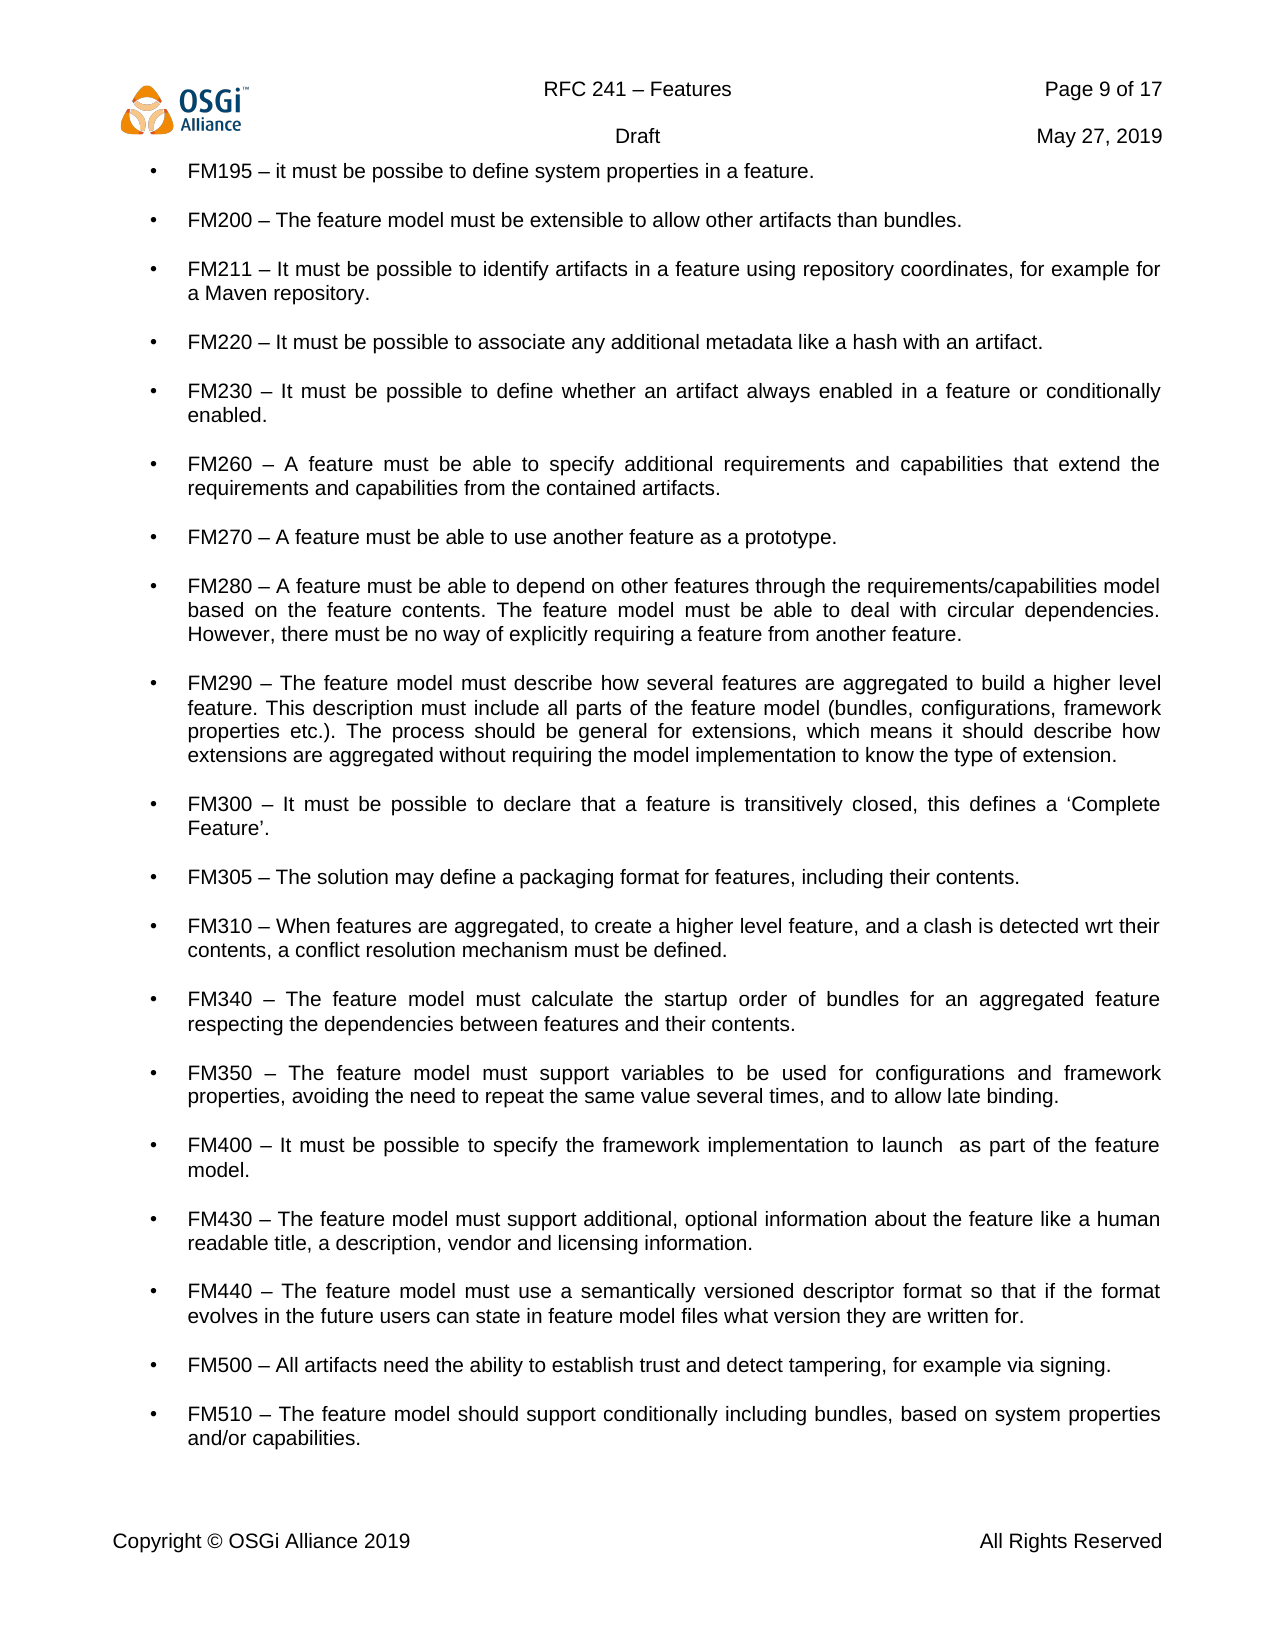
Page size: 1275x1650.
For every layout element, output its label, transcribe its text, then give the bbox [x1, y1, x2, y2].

picture [113, 78, 257, 142]
list FM211 – It must be possible to identify artifacts in a feature using repository coordinates, for example for a Maven repository. [150, 257, 1162, 305]
list FM200 – The feature model must be extensible to allow other artifacts than bundles. [150, 208, 1162, 232]
list FM305 – The solution may define a packaging format for features, including their contents. [150, 865, 1162, 889]
list FM430 – The feature model must support additional, optional information about the feature like a human readable title, a description, vendor and licensing information. [150, 1206, 1162, 1254]
list FM300 – It must be possible to declare that a feature is transitively closed, this defines a ‘Complete Feature’. [150, 792, 1162, 840]
list FM270 – A feature must be able to use another feature as a prototype. [150, 525, 1162, 549]
list FM280 – A feature must be able to depend on other features through the requirements/capabilities model based on the feature contents. The feature model must be able to deal with circular dependencies. However, there must be no way of explicitly requiring a feature from another feature. [150, 574, 1162, 646]
list FM220 – It must be possible to associate any additional metadata like a hash with an artifact. [150, 330, 1162, 354]
list FM230 – It must be possible to define whether an artifact always enabled in a feature or conditionally enabled. [150, 379, 1162, 427]
list FM350 – The feature model must support variables to be used for configurations and framework properties, avoiding the need to repeat the same value several times, and to allow late binding. [150, 1060, 1162, 1108]
list FM290 – The feature model must describe how several features are aggregated to build a higher level feature. This description must include all parts of the feature model (bundles, configurations, framework properties etc.). The process should be general for extensions, which means it should describe how extensions are aggregated without requiring the model implementation to know the type of extension. [150, 671, 1162, 767]
list FM400 – It must be possible to specify the framework implementation to launch as part of the feature model. [150, 1133, 1162, 1181]
list FM340 – The feature model must calculate the startup order of bundles for an aggregated feature respecting the dependencies between features and their contents. [150, 987, 1162, 1035]
list FM500 – All artifacts need the ability to establish trust and detect tampering, for example via signing. [150, 1352, 1162, 1376]
list FM310 – When features are aggregated, to create a higher level feature, and a clash is detected wrt their contents, a conflict resolution mechanism must be defined. [150, 914, 1162, 962]
list FM440 – The feature model must use a semantically versioned descriptor format so that if the format evolves in the future users can state in feature model files what version they are written for. [150, 1279, 1162, 1327]
list FM195 – it must be possibe to define system properties in a feature. [150, 159, 1162, 183]
list FM510 – The feature model should support conditionally including bundles, based on system properties and/or capabilities. [150, 1401, 1162, 1449]
list FM260 – A feature must be able to specify additional requirements and capabilities that extend the requirements and capabilities from the contained artifacts. [150, 452, 1162, 500]
